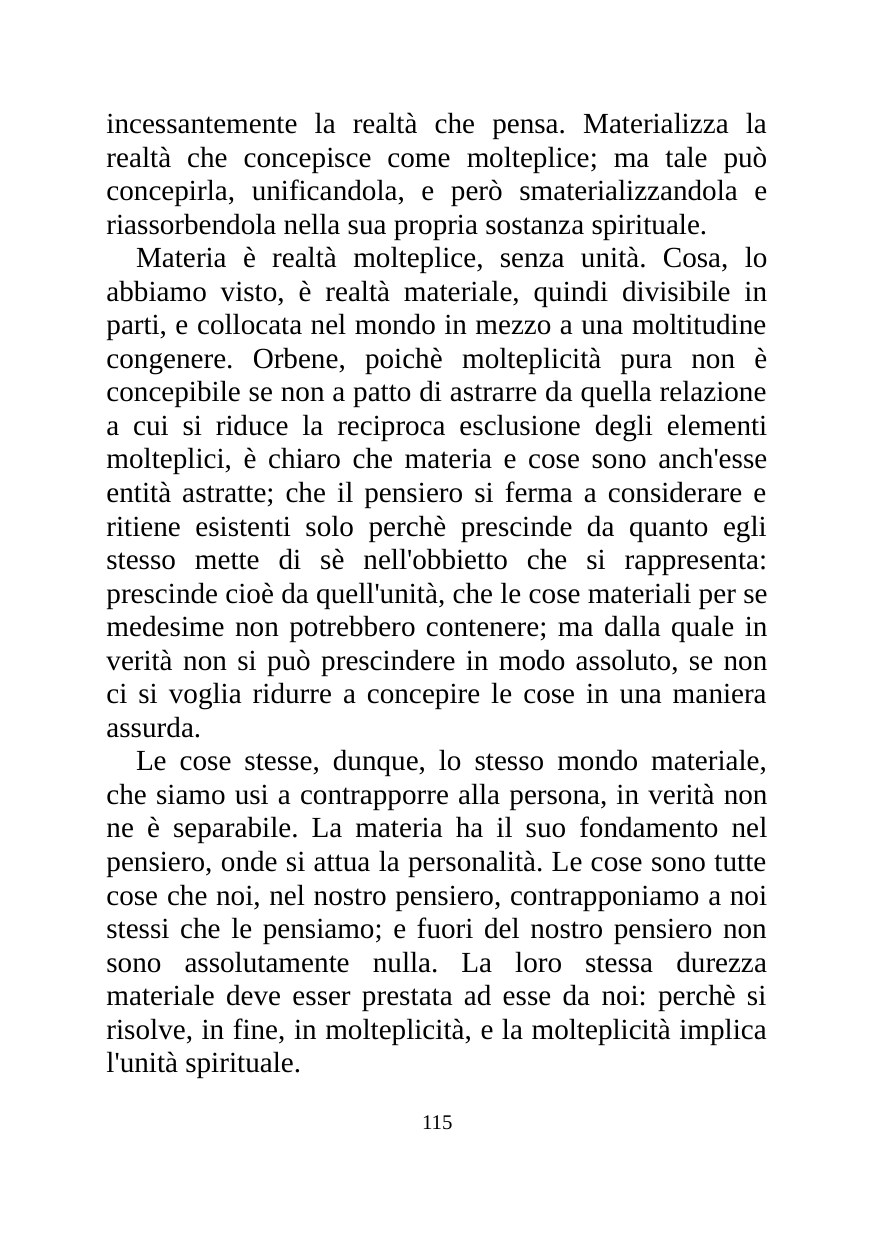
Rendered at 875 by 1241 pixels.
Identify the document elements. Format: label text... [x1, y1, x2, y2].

text Materia è realtà molteplice, senza unità. Cosa, lo abbiamo visto, è realtà materiale, quindi divisibile in parti, e collocata nel mondo in mezzo a una moltitudine congenere. Orbene, poichè molteplicità pura non è concepibile se non a patto di astrarre da quella relazione a cui si riduce la reciproca esclusione degli elementi molteplici, è chiaro che materia e cose sono anch'esse entità astratte; che il pensiero si ferma a considerare e ritiene esistenti solo perchè prescinde da quanto egli stesso mette di sè nell'obbietto che si rappresenta: prescinde cioè da quell'unità, che le cose materiali per se medesime non potrebbero contenere; ma dalla quale in verità non si può prescindere in modo assoluto, se non ci si voglia ridurre a concepire le cose in una maniera assurda. [106, 240, 768, 743]
text Le cose stesse, dunque, lo stesso mondo materiale, che siamo usi a contrapporre alla persona, in verità non ne è separabile. La materia ha il suo fondamento nel pensiero, onde si attua la personalità. Le cose sono tutte cose che noi, nel nostro pensiero, contrapponiamo a noi stessi che le pensiamo; e fuori del nostro pensiero non sono assolutamente nulla. La loro stessa durezza materiale deve esser prestata ad esse da noi: perchè si risolve, in fine, in molteplicità, e la molteplicità implica l'unità spirituale. [106, 743, 768, 1079]
text incessantemente la realtà che pensa. Materializza la realtà che concepisce come molteplice; ma tale può concepirla, unificandola, e però smaterializzandola e riassorbendola nella sua propria sostanza spirituale. [106, 106, 768, 240]
